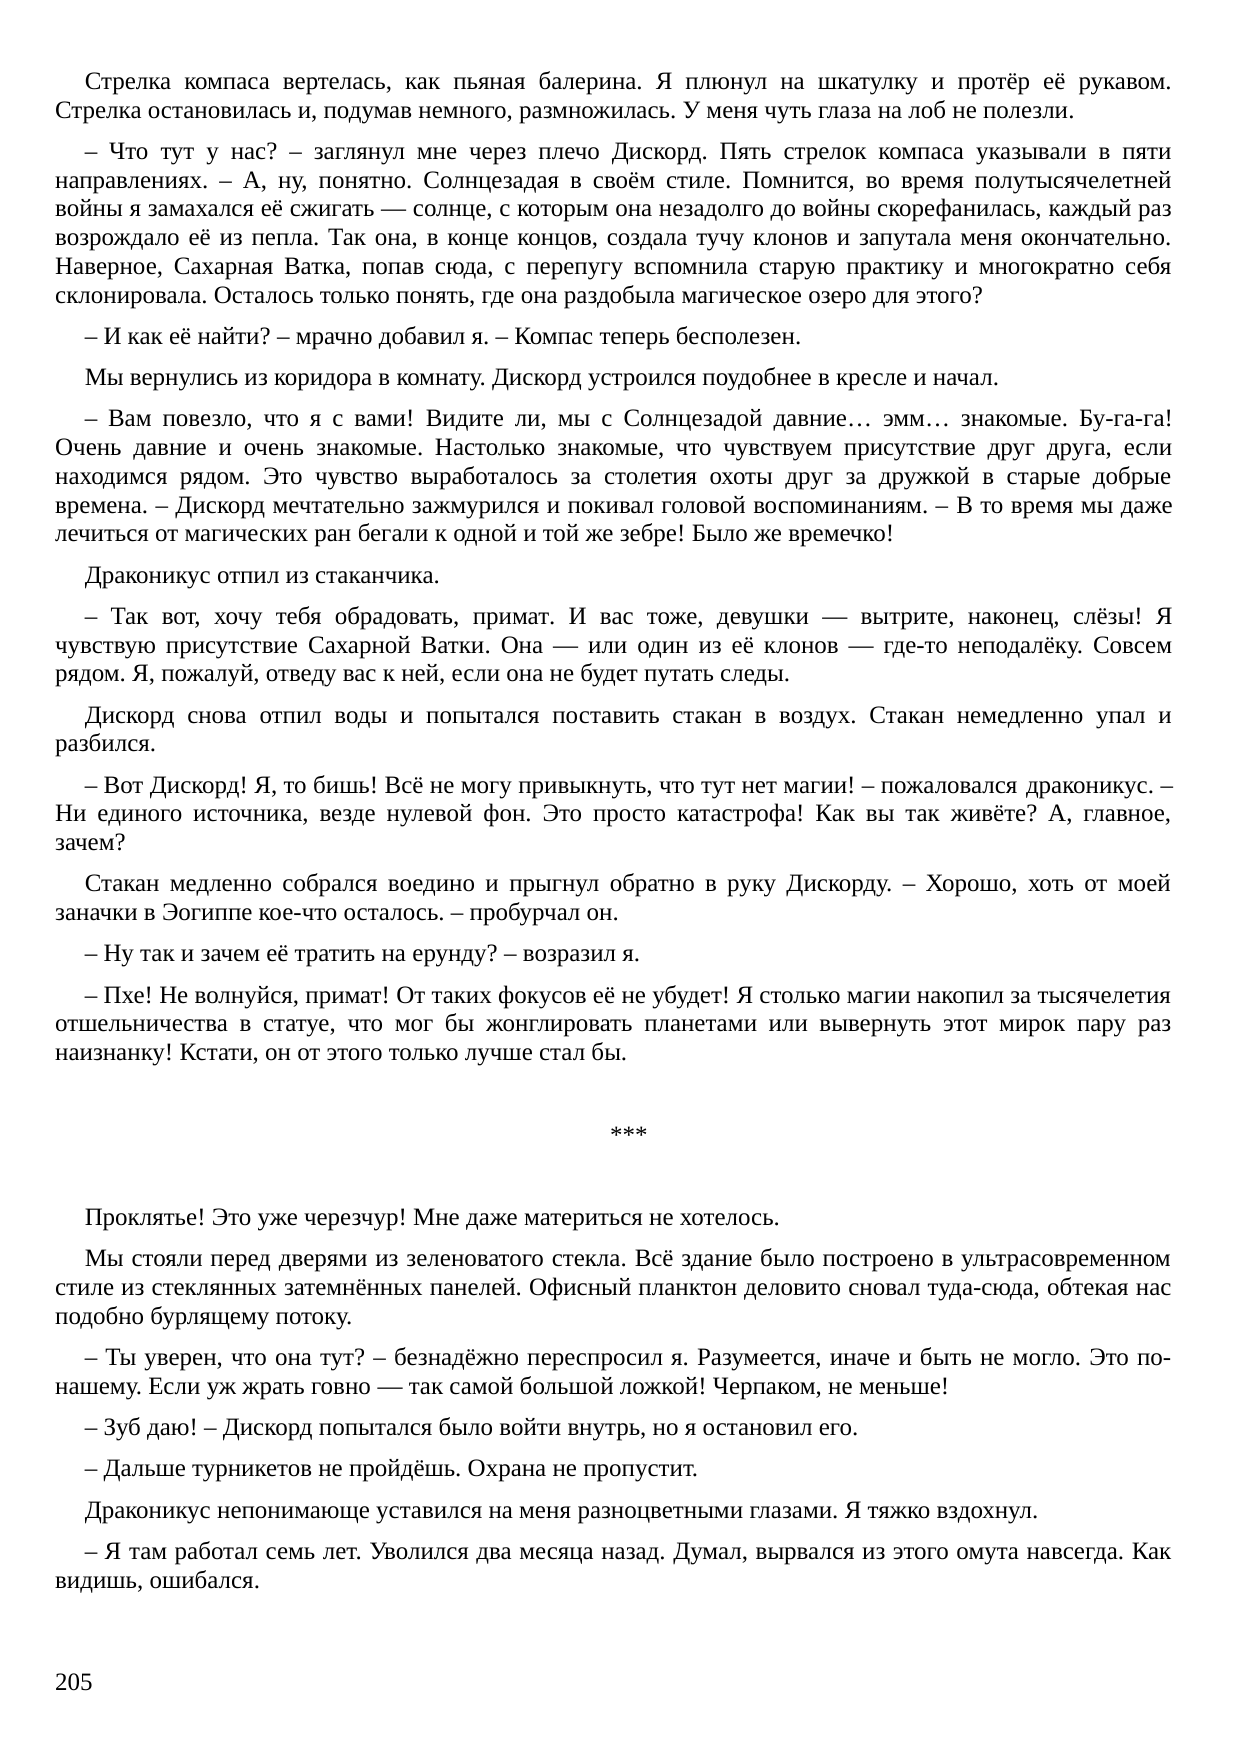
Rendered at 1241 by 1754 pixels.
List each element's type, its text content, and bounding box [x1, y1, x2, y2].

text – Зуб даю! – Дискорд попытался было войти внутрь, но я остановил его. [55, 1412, 1173, 1441]
text – Вот Дискорд! Я, то бишь! Всё не могу привыкнуть, что тут нет магии! – пожаловался драконикус. – Ни единого источника, везде нулевой фон. Это просто катастрофа! Как вы так живёте? А, главное, зачем? [55, 770, 1173, 856]
text Драконикус непонимающе уставился на меня разноцветными глазами. Я тяжко вздохнул. [55, 1495, 1173, 1523]
text – Ты уверен, что она тут? – безнадёжно переспросил я. Разумеется, иначе и быть не могло. Это по-нашему. Если уж жрать говно — так самой большой ложкой! Черпаком, не меньше! [55, 1342, 1173, 1400]
text – Что тут у нас? – заглянул мне через плечо Дискорд. Пять стрелок компаса указывали в пяти направлениях. – А, ну, понятно. Солнцезадая в своём стиле. Помнится, во время полутысячелетней войны я замахался её сжигать — солнце, с которым она незадолго до войны скорефанилась, каждый раз возрождало её из пепла. Так она, в конце концов, создала тучу клонов и запутала меня окончательно. Наверное, Сахарная Ватка, попав сюда, с перепугу вспомнила старую практику и многократно себя склонировала. Осталось только понять, где она раздобыла магическое озеро для этого? [55, 136, 1173, 308]
text – Так вот, хочу тебя обрадовать, примат. И вас тоже, девушки — вытрите, наконец, слёзы! Я чувствую присутствие Сахарной Ватки. Она — или один из её клонов — где-то неподалёку. Совсем рядом. Я, пожалуй, отведу вас к ней, если она не будет путать следы. [55, 601, 1173, 687]
text Дискорд снова отпил воды и попытался поставить стакан в воздух. Стакан немедленно упал и разбился. [55, 700, 1173, 757]
text – Дальше турникетов не пройдёшь. Охрана не пропустит. [55, 1453, 1173, 1482]
text Стрелка компаса вертелась, как пьяная балерина. Я плюнул на шкатулку и протёр её рукавом. Стрелка остановилась и, подумав немного, размножилась. У меня чуть глаза на лоб не полезли. [55, 66, 1173, 123]
text Мы стояли перед дверями из зеленоватого стекла. Всё здание было построено в ультрасовременном стиле из стеклянных затемнённых панелей. Офисный планктон деловито сновал туда-сюда, обтекая нас подобно бурлящему потоку. [55, 1243, 1173, 1330]
text Драконикус отпил из стаканчика. [55, 560, 1173, 588]
text Стакан медленно собрался воедино и прыгнул обратно в руку Дискорду. – Хорошо, хоть от моей заначки в Эогиппе кое-что осталось. – пробурчал он. [55, 868, 1173, 926]
text Мы вернулись из коридора в комнату. Дискорд устроился поудобнее в кресле и начал. [55, 362, 1173, 391]
text – Я там работал семь лет. Уволился два месяца назад. Думал, вырвался из этого омута навсегда. Как видишь, ошибался. [55, 1536, 1173, 1593]
text – Пхе! Не волнуйся, примат! От таких фокусов её не убудет! Я столько магии накопил за тысячелетия отшельничества в статуе, что мог бы жонглировать планетами или вывернуть этот мирок пару раз наизнанку! Кстати, он от этого только лучше стал бы. [55, 980, 1173, 1066]
text – Ну так и зачем её тратить на ерунду? – возразил я. [55, 938, 1173, 967]
text Проклятье! Это уже черезчур! Мне даже материться не хотелось. [55, 1202, 1173, 1231]
text – И как её найти? – мрачно добавил я. – Компас теперь бесполезен. [55, 321, 1173, 350]
text *** [55, 1120, 1173, 1148]
text – Вам повезло, что я с вами! Видите ли, мы с Солнцезадой давние… эмм… знакомые. Бу-га-га! Очень давние и очень знакомые. Настолько знакомые, что чувствуем присутствие друг друга, если находимся рядом. Это чувство выработалось за столетия охоты друг за дружкой в старые добрые времена. – Дискорд мечтательно зажмурился и покивал головой воспоминаниям. – В то время мы даже лечиться от магических ран бегали к одной и той же зебре! Было же времечко! [55, 403, 1173, 547]
